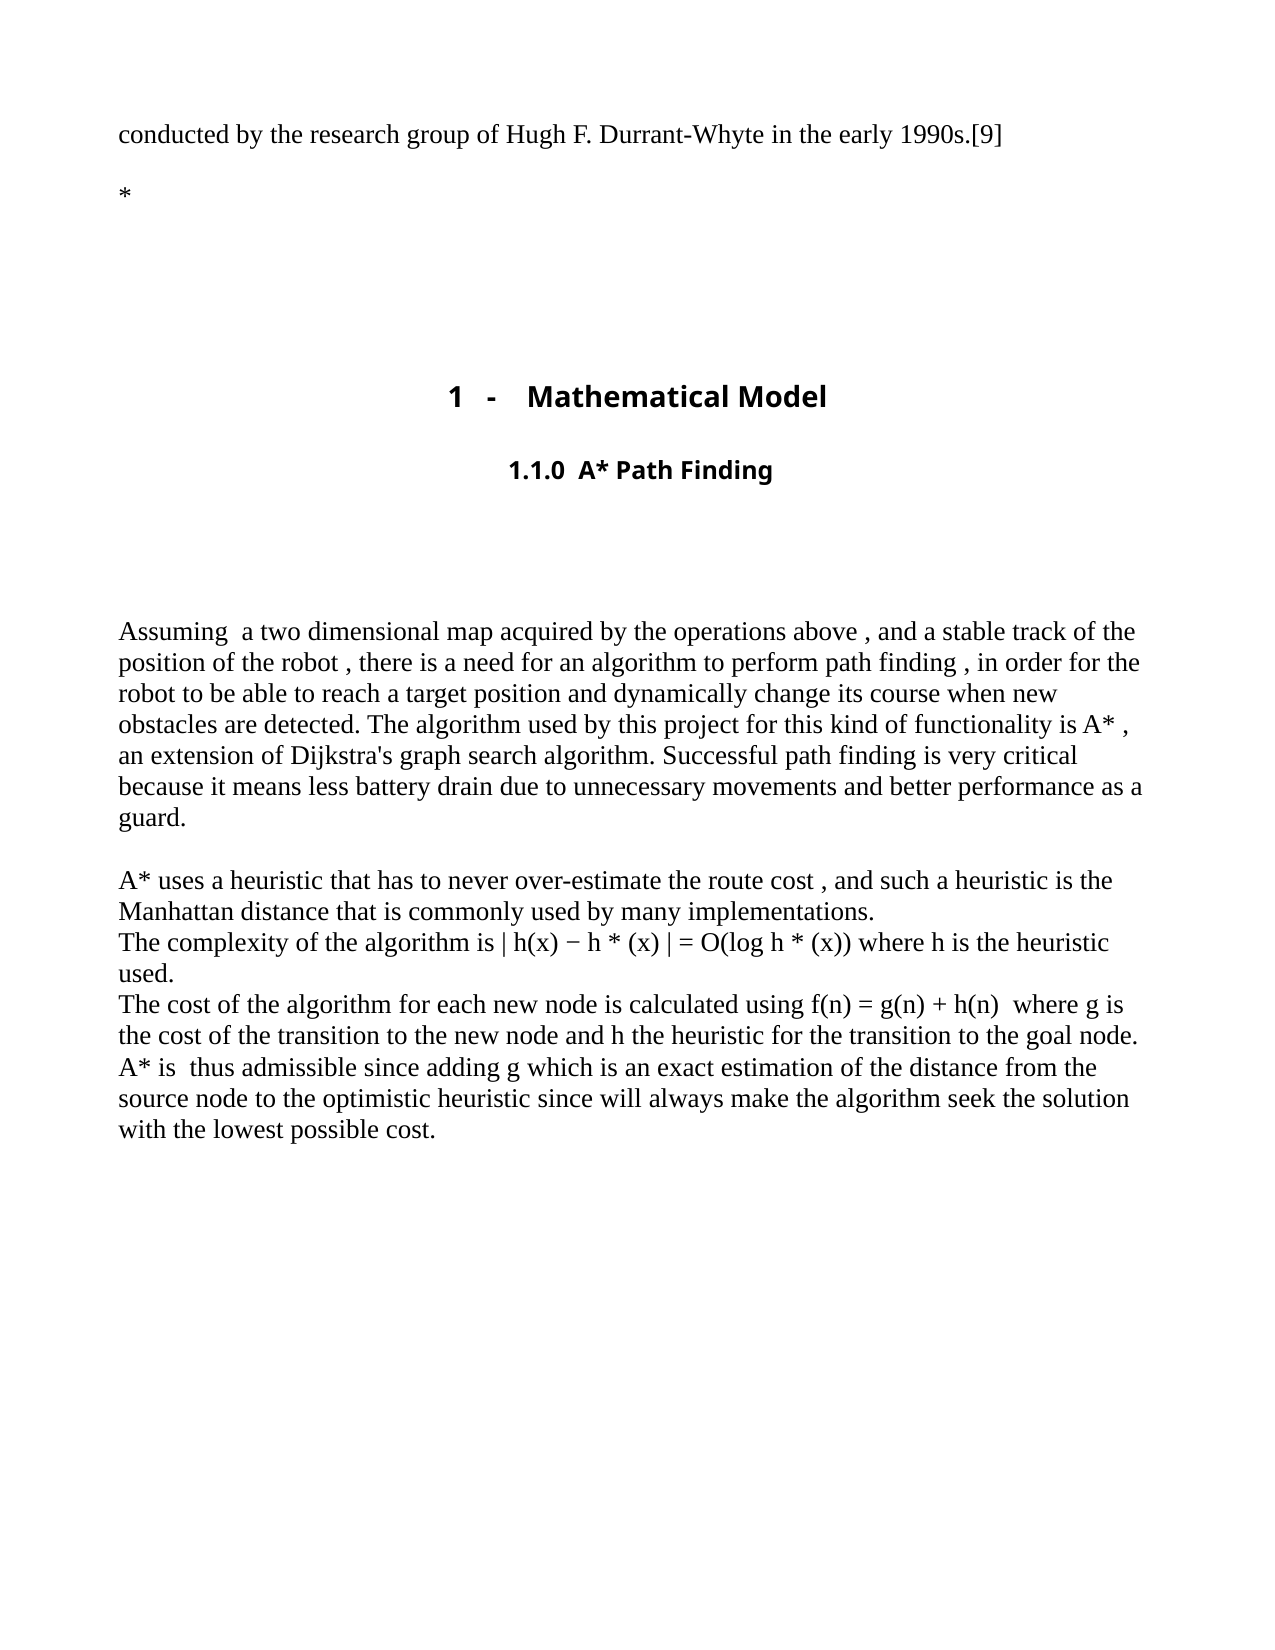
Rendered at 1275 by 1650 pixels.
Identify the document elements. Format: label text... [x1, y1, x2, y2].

text Assuming a two dimensional map acquired by the operations above , and a stable track of the position of the robot , there is a need for an algorithm to perform path finding , in order for the robot to be able to reach a target position and dynamically change its course when new obstacles are detected. The algorithm used by this project for this kind of functionality is A* , an extension of Dijkstra's graph search algorithm. Successful path finding is very critical because it means less battery drain due to unnecessary movements and better performance as a guard. [118, 614, 1157, 833]
text The cost of the algorithm for each new node is calculated using f(n) = g(n) + h(n) where g is the cost of the transition to the new node and h the heuristic for the transition to the goal node. [118, 988, 1157, 1051]
text 1 - Mathematical Model [118, 376, 1157, 416]
text A* uses a heuristic that has to never over-estimate the route cost , and such a heuristic is the Manhattan distance that is commonly used by many implementations. [118, 864, 1157, 926]
text conducted by the research group of Hugh F. Durrant-Whyte in the early 1990s.[9] [118, 118, 1157, 149]
text A* is thus admissible since adding g which is an exact estimation of the distance from the source node to the optimistic heuristic since will always make the algorithm seek the solution with the lowest possible cost. [118, 1051, 1157, 1144]
text The complexity of the algorithm is | h(x) − h * (x) | = O(log h * (x)) where h is the heuristic used. [118, 926, 1157, 988]
text 1.1.0 A* Path Finding [118, 453, 1157, 487]
text * [118, 180, 1157, 212]
